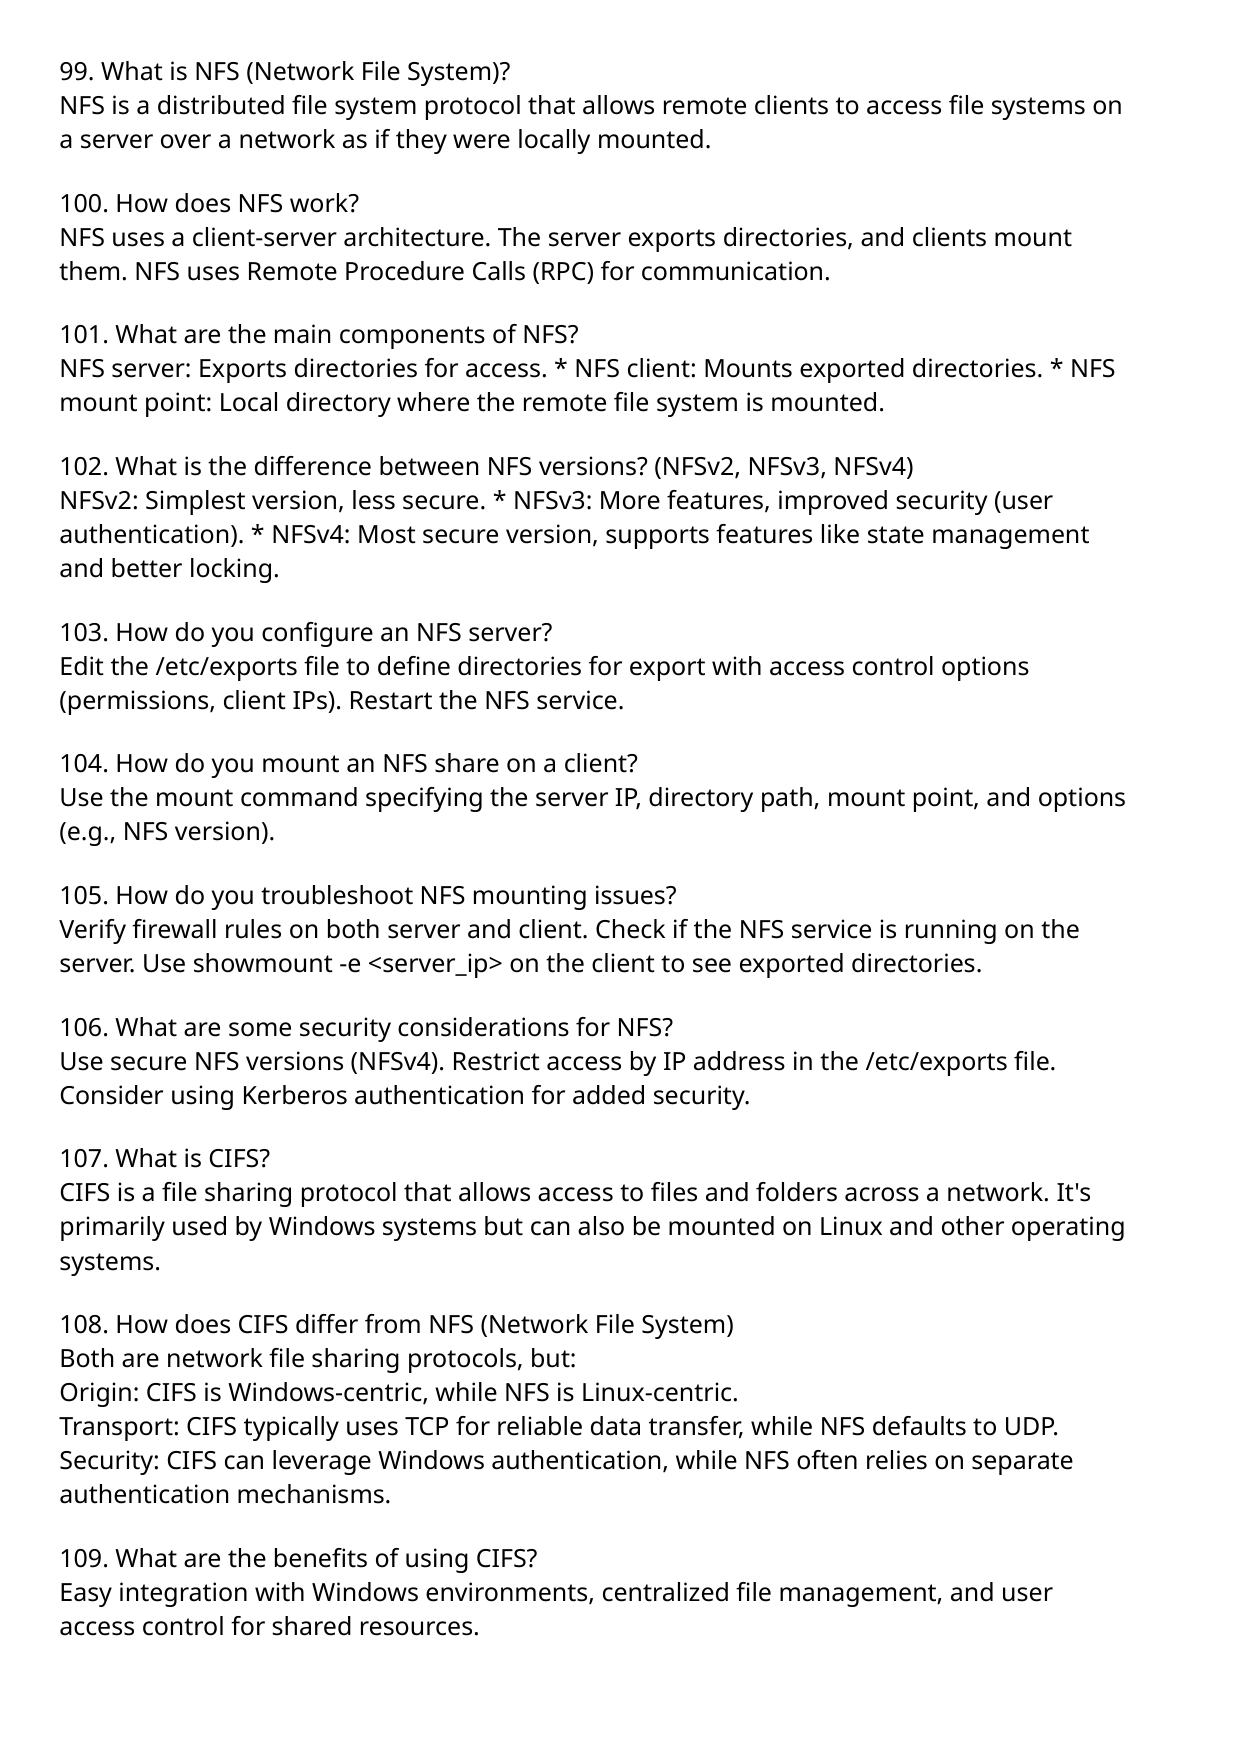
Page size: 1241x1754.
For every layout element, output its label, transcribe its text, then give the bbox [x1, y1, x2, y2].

text 108. How does CIFS differ from NFS (Network File System) Both are network file sharing protocols, but: Origin: CIFS is Windows-centric, while NFS is Linux-centric. Transport: CIFS typically uses TCP for reliable data transfer, while NFS defaults to UDP. Security: CIFS can leverage Windows authentication, while NFS often relies on separate authentication mechanisms. [59, 1307, 1128, 1511]
text 100. How does NFS work? NFS uses a client-server architecture. The server exports directories, and clients mount them. NFS uses Remote Procedure Calls (RPC) for communication. [59, 185, 1128, 287]
text 103. How do you configure an NFS server? Edit the /etc/exports file to define directories for export with access control options (permissions, client IPs). Restart the NFS service. [59, 614, 1128, 716]
text 99. What is NFS (Network File System)? NFS is a distributed file system protocol that allows remote clients to access file systems on a server over a network as if they were locally mounted. [59, 53, 1128, 156]
text 105. How do you troubleshoot NFS mounting issues? Verify firewall rules on both server and client. Check if the NFS service is running on the server. Use showmount -e <server_ip> on the client to see exported directories. [59, 878, 1128, 980]
text 101. What are the main components of NFS? NFS server: Exports directories for access. * NFS client: Mounts exported directories. * NFS mount point: Local directory where the remote file system is mounted. [59, 317, 1128, 419]
text 107. What is CIFS? CIFS is a file sharing protocol that allows access to files and folders across a network. It's primarily used by Windows systems but can also be mounted on Linux and other operating systems. [59, 1141, 1128, 1277]
text 104. How do you mount an NFS share on a client? Use the mount command specifying the server IP, directory path, mount point, and options (e.g., NFS version). [59, 746, 1128, 848]
text 102. What is the difference between NFS versions? (NFSv2, NFSv3, NFSv4) NFSv2: Simplest version, less secure. * NFSv3: More features, improved security (user authentication). * NFSv4: Most secure version, supports features like state management and better locking. [59, 448, 1128, 585]
text 109. What are the benefits of using CIFS? Easy integration with Windows environments, centralized file management, and user access control for shared resources. [59, 1541, 1128, 1643]
text 106. What are some security considerations for NFS? Use secure NFS versions (NFSv4). Restrict access by IP address in the /etc/exports file. Consider using Kerberos authentication for added security. [59, 1009, 1128, 1111]
